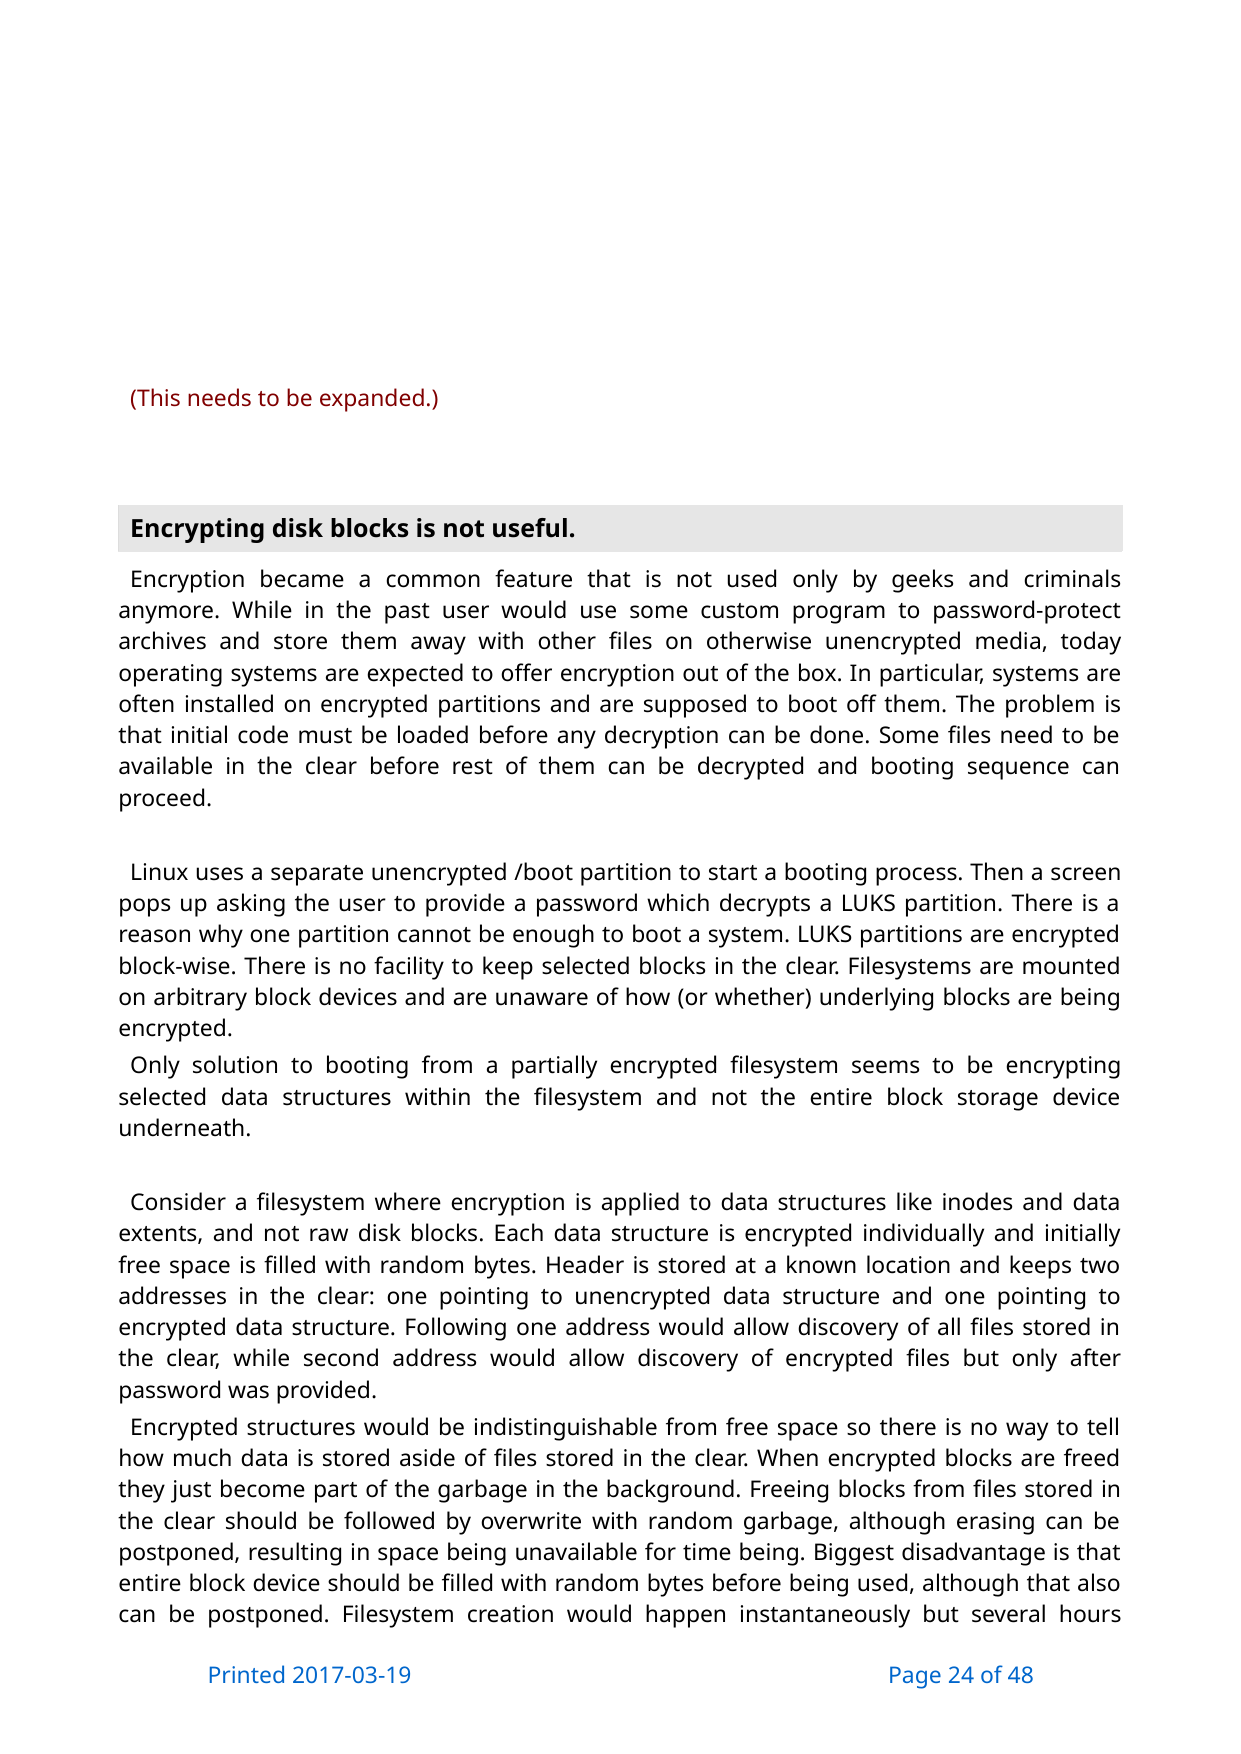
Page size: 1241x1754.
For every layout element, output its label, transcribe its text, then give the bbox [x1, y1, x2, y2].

text Consider a filesystem where encryption is applied to data structures like inodes and data extents, and not raw disk blocks. Each data structure is encrypted individually and initially free space is filled with random bytes. Header is stored at a known location and keeps two addresses in the clear: one pointing to unencrypted data structure and one pointing to encrypted data structure. Following one address would allow discovery of all files stored in the clear, while second address would allow discovery of encrypted files but only after password was provided. [118, 1186, 1122, 1405]
subtitle Encrypting disk blocks is not useful. [119, 506, 1122, 551]
text Encryption became a common feature that is not used only by geeks and criminals anymore. While in the past user would use some custom program to password-protect archives and store them away with other files on otherwise unencrypted media, today operating systems are expected to offer encryption out of the box. In particular, systems are often installed on encrypted partitions and are supposed to boot off them. The problem is that initial code must be loaded before any decryption can be done. Some files need to be available in the clear before rest of them can be decrypted and booting sequence can proceed. [118, 563, 1122, 813]
text Linux uses a separate unencrypted /boot partition to start a booting process. Then a screen pops up asking the user to provide a password which decrypts a LUKS partition. There is a reason why one partition cannot be enough to boot a system. LUKS partitions are encrypted block-wise. There is no facility to keep selected blocks in the clear. Filesystems are mounted on arbitrary block devices and are unaware of how (or whether) underlying blocks are being encrypted. [118, 856, 1122, 1043]
text Encrypted structures would be indistinguishable from free space so there is no way to tell how much data is stored aside of files stored in the clear. When encrypted blocks are freed they just become part of the garbage in the background. Freeing blocks from files stored in the clear should be followed by overwrite with random garbage, although erasing can be postponed, resulting in space being unavailable for time being. Biggest disadvantage is that entire block device should be filled with random bytes before being used, although that also can be postponed. Filesystem creation would happen instantaneously but several hours [118, 1411, 1122, 1629]
text (This needs to be expanded.) [118, 381, 1122, 413]
text Only solution to booting from a partially encrypted filesystem seems to be encrypting selected data structures within the filesystem and not the entire block storage device underneath. [118, 1049, 1122, 1143]
